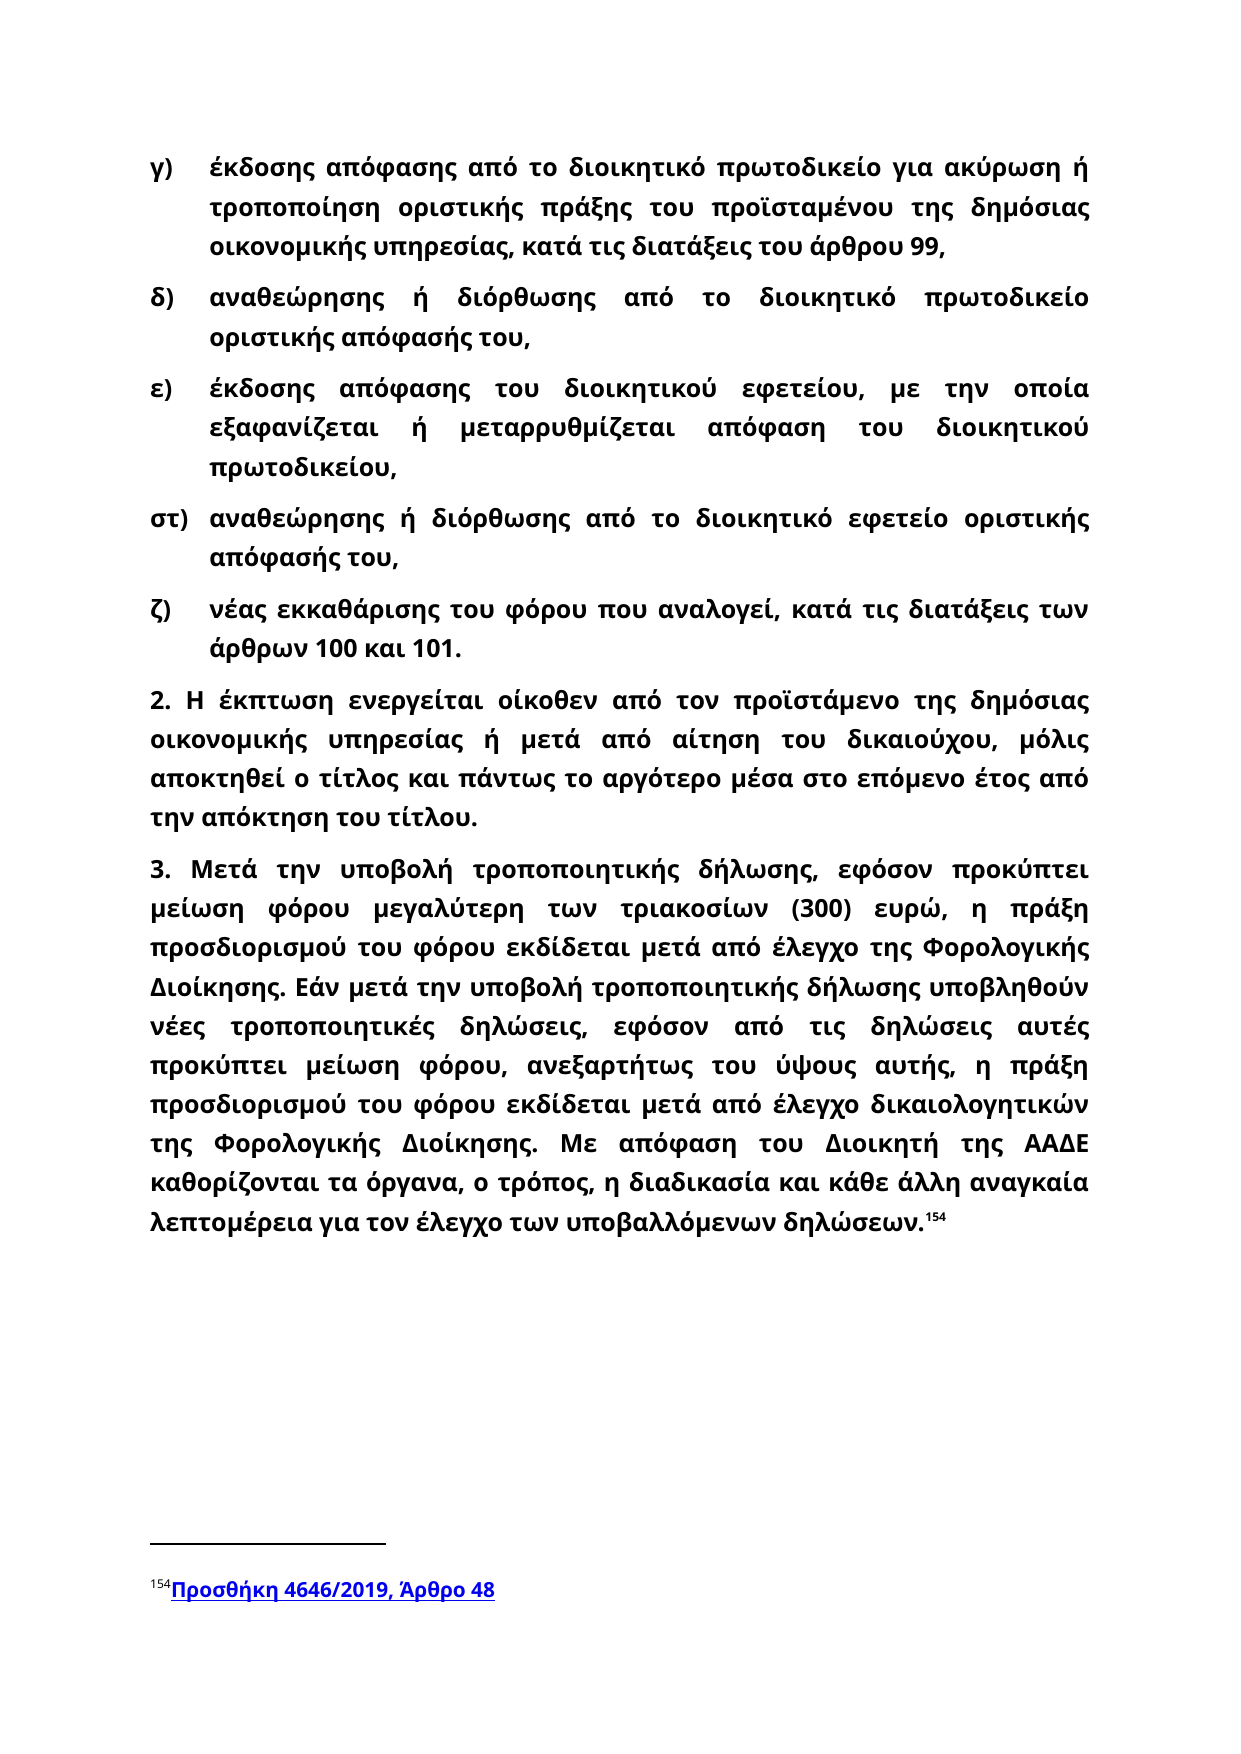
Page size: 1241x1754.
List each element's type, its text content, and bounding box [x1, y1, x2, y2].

list δ) αναθεώρησης ή διόρθωσης από το διοικητικό πρωτοδικείο οριστικής απόφασής του, [150, 280, 1090, 353]
list στ) αναθεώρησης ή διόρθωσης από το διοικητικό εφετείο οριστικής απόφασής του, [150, 501, 1090, 574]
text 3. Μετά την υποβολή τροποποιητικής δήλωσης, εφόσον προκύπτει μείωση φόρου μεγαλύτερη των τριακοσίων (300) ευρώ, η πράξη προσδιορισμού του φόρου εκδίδεται μετά από έλεγχο της Φορολογικής Διοίκησης. Εάν μετά την υποβολή τροποποιητικής δήλωσης υποβληθούν νέες τροποποιητικές δηλώσεις, εφόσον από τις δηλώσεις αυτές προκύπτει μείωση φόρου, ανεξαρτήτως του ύψους αυτής, η πράξη προσδιορισμού του φόρου εκδίδεται μετά από έλεγχο δικαιολογητικών της Φορολογικής Διοίκησης. Με απόφαση του Διοικητή της ΑΑΔΕ καθορίζονται τα όργανα, ο τρόπος, η διαδικασία και κάθε άλλη αναγκαία λεπτομέρεια για τον έλεγχο των υποβαλλόμενων δηλώσεων. [150, 852, 1090, 1238]
text Προσθήκη 4646/2019, Άρθρο 48 [150, 1576, 1090, 1604]
text 2. Η έκπτωση ενεργείται οίκοθεν από τον προϊστάμενο της δημόσιας οικονομικής υπηρεσίας ή μετά από αίτηση του δικαιούχου, μόλις αποκτηθεί ο τίτλος και πάντως το αργότερο μέσα στο επόμενο έτος από την απόκτηση του τίτλου. [150, 682, 1090, 834]
list ζ) νέας εκκαθάρισης του φόρου που αναλογεί, κατά τις διατάξεις των άρθρων 100 και 101. [150, 592, 1090, 665]
list ε) έκδοσης απόφασης του διοικητικού εφετείου, με την οποία εξαφανίζεται ή μεταρρυθμίζεται απόφαση του διοικητικού πρωτοδικείου, [150, 371, 1090, 483]
list γ) έκδοσης απόφασης από το διοικητικό πρωτοδικείο για ακύρωση ή τροποποίηση οριστικής πράξης του προϊσταμένου της δημόσιας οικονομικής υπηρεσίας, κατά τις διατάξεις του άρθρου 99, [150, 150, 1090, 262]
